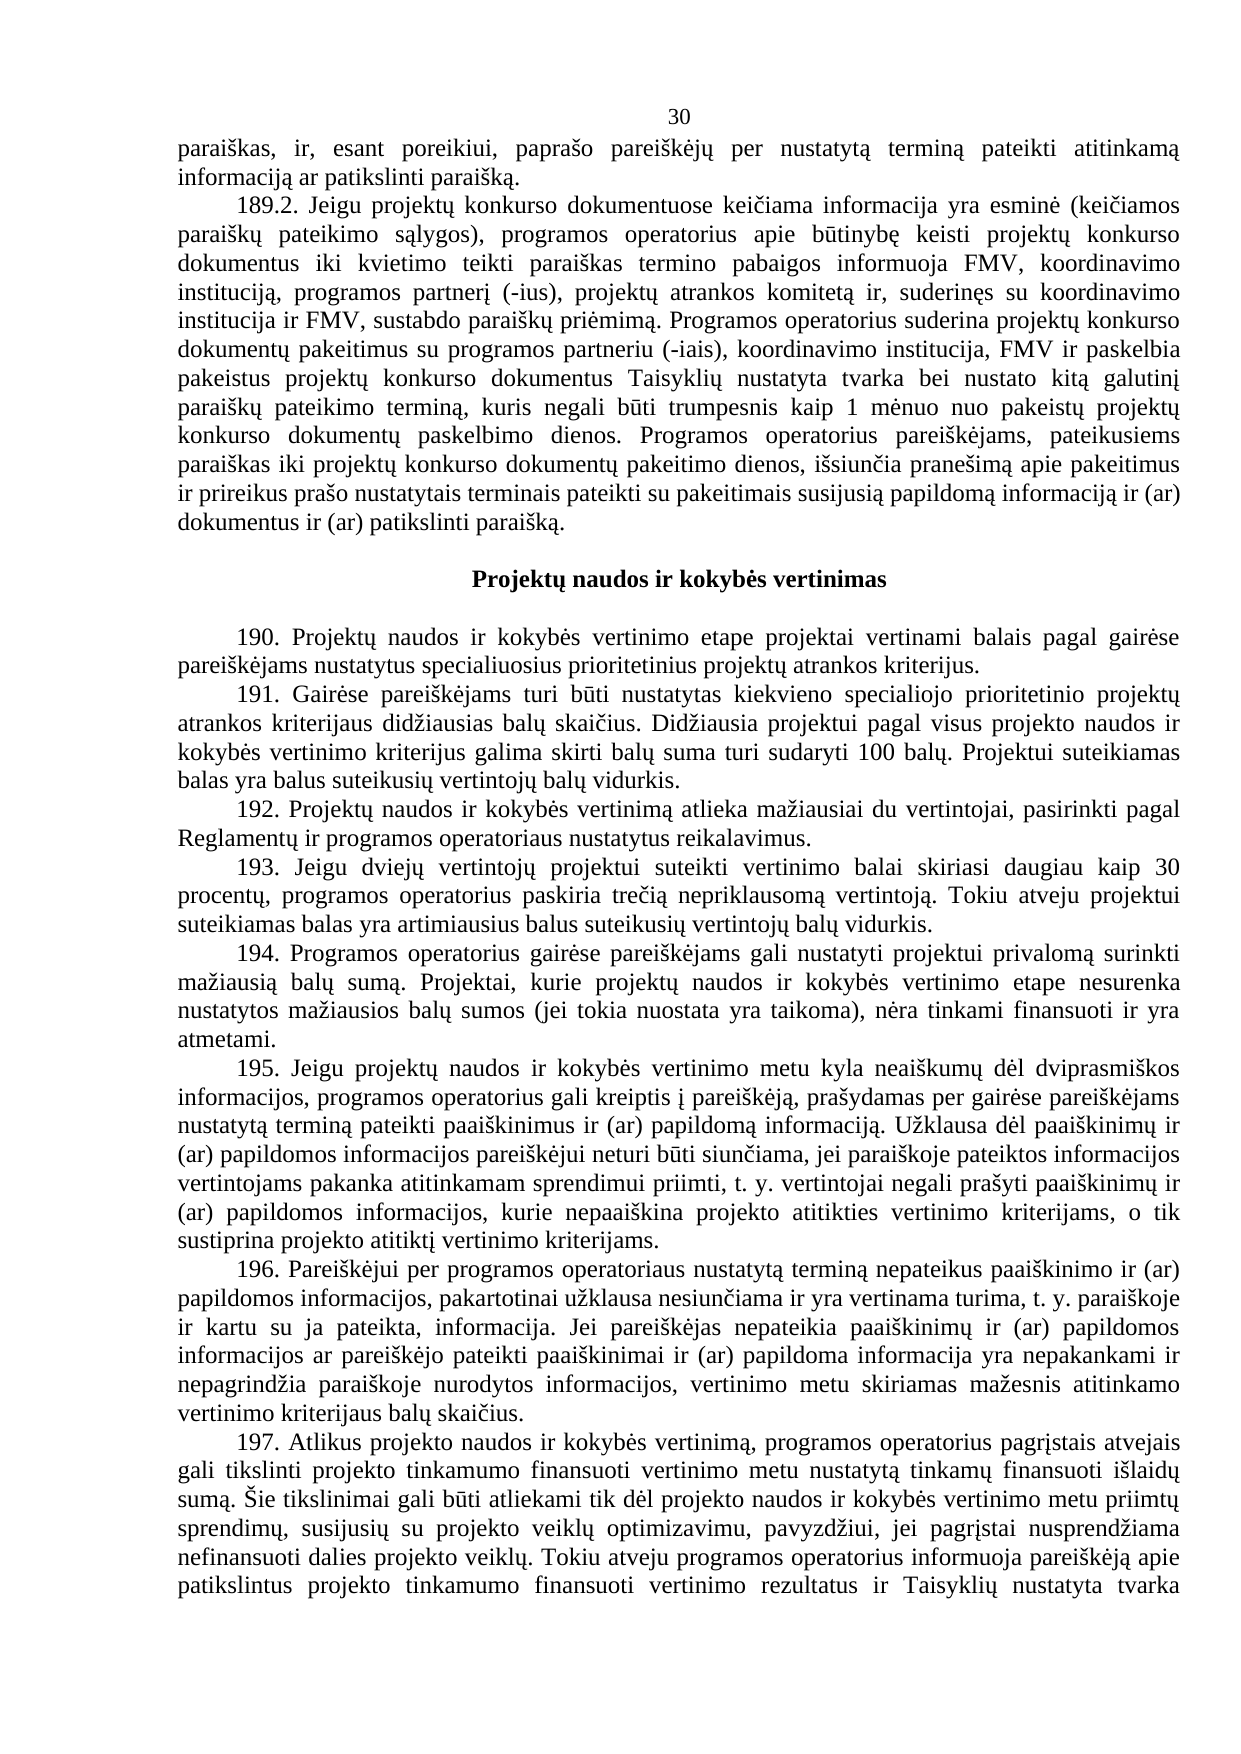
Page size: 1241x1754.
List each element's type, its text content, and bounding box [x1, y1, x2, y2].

text 196. Pareiškėjui per programos operatoriaus nustatytą terminą nepateikus paaiškinimo ir (ar) papildomos informacijos, pakartotinai užklausa nesiunčiama ir yra vertinama turima, t. y. paraiškoje ir kartu su ja pateikta, informacija. Jei pareiškėjas nepateikia paaiškinimų ir (ar) papildomos informacijos ar pareiškėjo pateikti paaiškinimai ir (ar) papildoma informacija yra nepakankami ir nepagrindžia paraiškoje nurodytos informacijos, vertinimo metu skiriamas mažesnis atitinkamo vertinimo kriterijaus balų skaičius. [177, 1254, 1181, 1427]
text 192. Projektų naudos ir kokybės vertinimą atlieka mažiausiai du vertintojai, pasirinkti pagal Reglamentų ir programos operatoriaus nustatytus reikalavimus. [177, 794, 1181, 852]
text 189.2. Jeigu projektų konkurso dokumentuose keičiama informacija yra esminė (keičiamos paraiškų pateikimo sąlygos), programos operatorius apie būtinybę keisti projektų konkurso dokumentus iki kvietimo teikti paraiškas termino pabaigos informuoja FMV, koordinavimo instituciją, programos partnerį (-ius), projektų atrankos komitetą ir, suderinęs su koordinavimo institucija ir FMV, sustabdo paraiškų priėmimą. Programos operatorius suderina projektų konkurso dokumentų pakeitimus su programos partneriu (-iais), koordinavimo institucija, FMV ir paskelbia pakeistus projektų konkurso dokumentus Taisyklių nustatyta tvarka bei nustato kitą galutinį paraiškų pateikimo terminą, kuris negali būti trumpesnis kaip 1 mėnuo nuo pakeistų projektų konkurso dokumentų paskelbimo dienos. Programos operatorius pareiškėjams, pateikusiems paraiškas iki projektų konkurso dokumentų pakeitimo dienos, išsiunčia pranešimą apie pakeitimus ir prireikus prašo nustatytais terminais pateikti su pakeitimais susijusią papildomą informaciją ir (ar) dokumentus ir (ar) patikslinti paraišką. [177, 190, 1181, 535]
text 190. Projektų naudos ir kokybės vertinimo etape projektai vertinami balais pagal gairėse pareiškėjams nustatytus specialiuosius prioritetinius projektų atrankos kriterijus. [177, 622, 1181, 679]
text 193. Jeigu dviejų vertintojų projektui suteikti vertinimo balai skiriasi daugiau kaip 30 procentų, programos operatorius paskiria trečią nepriklausomą vertintoją. Tokiu atveju projektui suteikiamas balas yra artimiausius balus suteikusių vertintojų balų vidurkis. [177, 852, 1181, 938]
text paraiškas, ir, esant poreikiui, paprašo pareiškėjų per nustatytą terminą pateikti atitinkamą informaciją ar patikslinti paraišką. [177, 133, 1181, 190]
text 194. Programos operatorius gairėse pareiškėjams gali nustatyti projektui privalomą surinkti mažiausią balų sumą. Projektai, kurie projektų naudos ir kokybės vertinimo etape nesurenka nustatytos mažiausios balų sumos (jei tokia nuostata yra taikoma), nėra tinkami finansuoti ir yra atmetami. [177, 938, 1181, 1053]
text 191. Gairėse pareiškėjams turi būti nustatytas kiekvieno specialiojo prioritetinio projektų atrankos kriterijaus didžiausias balų skaičius. Didžiausia projektui pagal visus projekto naudos ir kokybės vertinimo kriterijus galima skirti balų suma turi sudaryti 100 balų. Projektui suteikiamas balas yra balus suteikusių vertintojų balų vidurkis. [177, 679, 1181, 794]
text 195. Jeigu projektų naudos ir kokybės vertinimo metu kyla neaiškumų dėl dviprasmiškos informacijos, programos operatorius gali kreiptis į pareiškėją, prašydamas per gairėse pareiškėjams nustatytą terminą pateikti paaiškinimus ir (ar) papildomą informaciją. Užklausa dėl paaiškinimų ir (ar) papildomos informacijos pareiškėjui neturi būti siunčiama, jei paraiškoje pateiktos informacijos vertintojams pakanka atitinkamam sprendimui priimti, t. y. vertintojai negali prašyti paaiškinimų ir (ar) papildomos informacijos, kurie nepaaiškina projekto atitikties vertinimo kriterijams, o tik sustiprina projekto atitiktį vertinimo kriterijams. [177, 1053, 1181, 1254]
text Projektų naudos ir kokybės vertinimas [177, 564, 1181, 593]
text 197. Atlikus projekto naudos ir kokybės vertinimą, programos operatorius pagrįstais atvejais gali tikslinti projekto tinkamumo finansuoti vertinimo metu nustatytą tinkamų finansuoti išlaidų sumą. Šie tikslinimai gali būti atliekami tik dėl projekto naudos ir kokybės vertinimo metu priimtų sprendimų, susijusių su projekto veiklų optimizavimu, pavyzdžiui, jei pagrįstai nusprendžiama nefinansuoti dalies projekto veiklų. Tokiu atveju programos operatorius informuoja pareiškėją apie patikslintus projekto tinkamumo finansuoti vertinimo rezultatus ir Taisyklių nustatyta tvarka [177, 1427, 1181, 1599]
